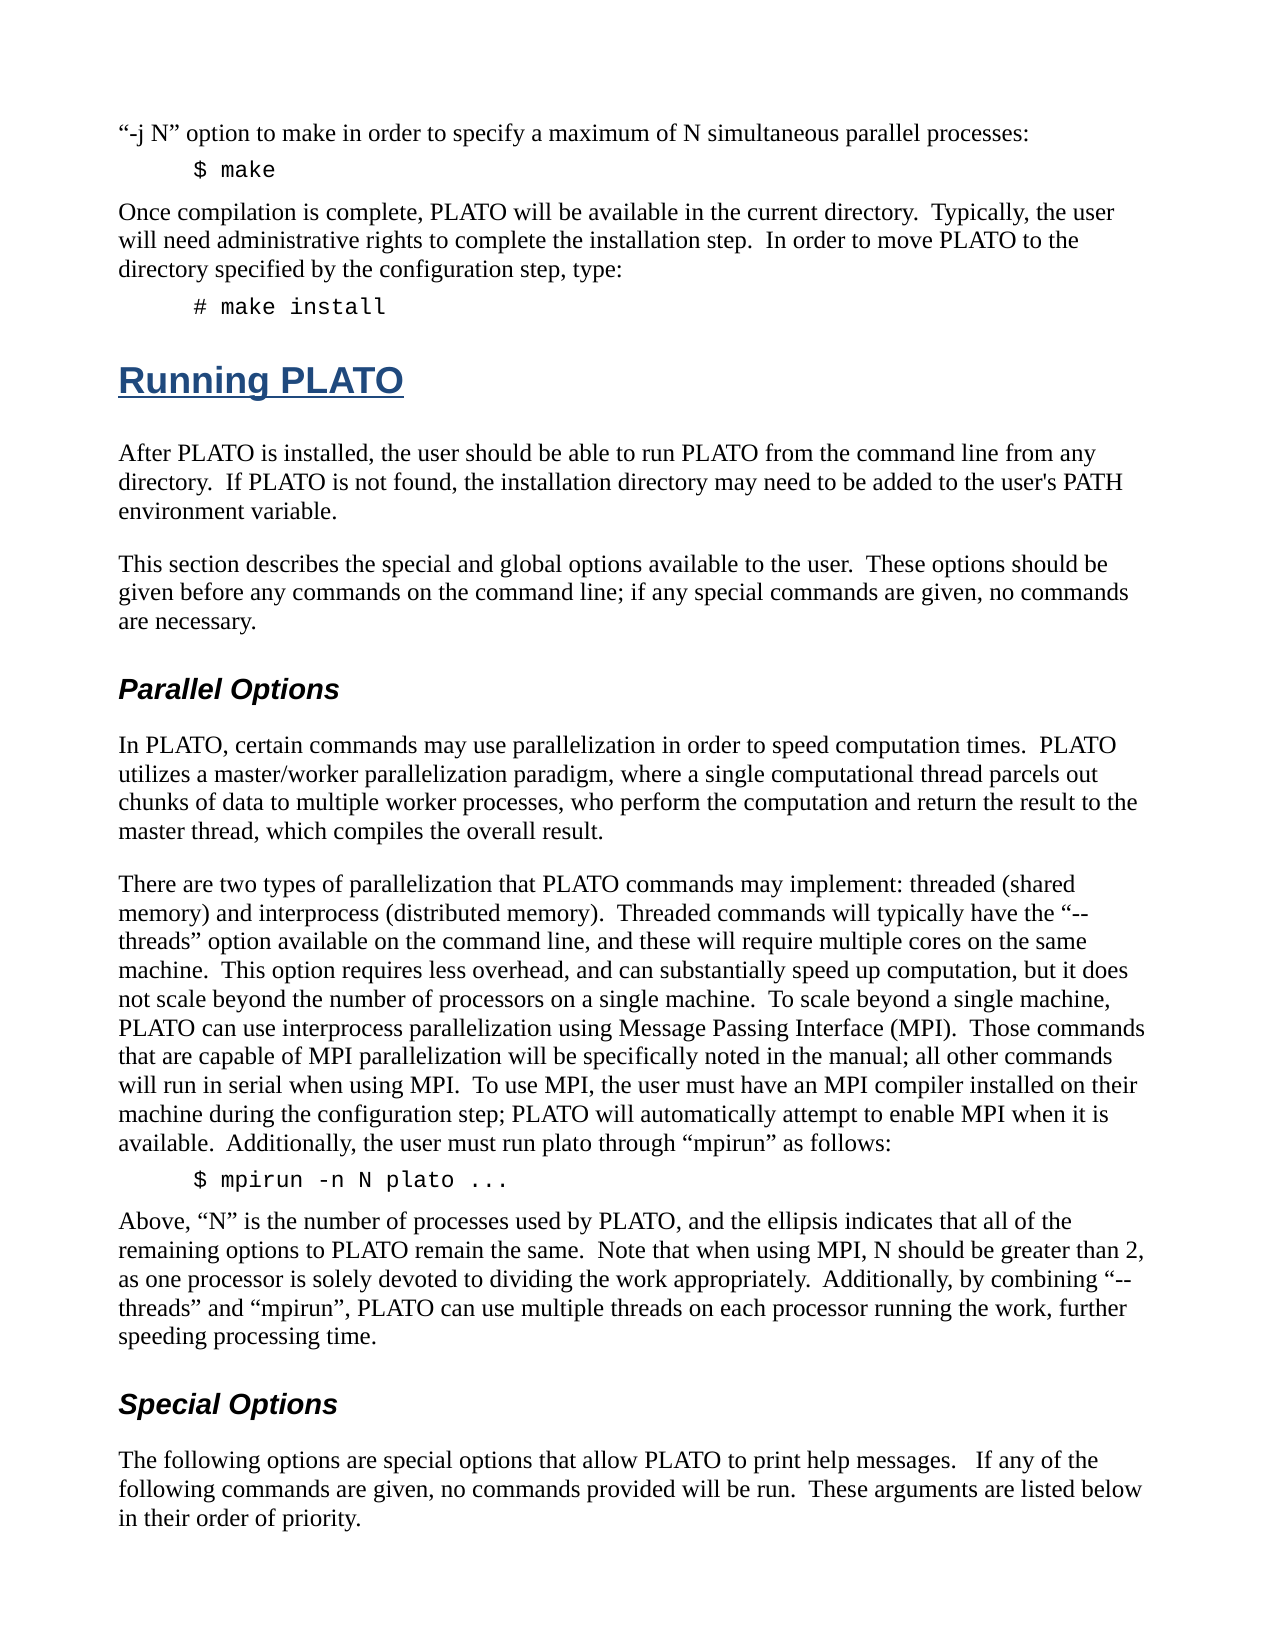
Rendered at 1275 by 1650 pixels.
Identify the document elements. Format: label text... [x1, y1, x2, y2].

text In PLATO, certain commands may use parallelization in order to speed computation times. PLATO utilizes a master/worker parallelization paradigm, where a single computational thread parcels out chunks of data to multiple worker processes, who perform the computation and return the result to the master thread, which compiles the overall result. [118, 730, 1157, 845]
text The following options are special options that allow PLATO to print help messages. If any of the following commands are given, no commands provided will be run. These arguments are listed below in their order of priority. [118, 1445, 1157, 1531]
text “-j N” option to make in order to specify a maximum of N simultaneous parallel processes: [118, 118, 1157, 147]
text $ mpirun -n N plato ... [193, 1168, 1157, 1194]
subtitle Running PLATO [118, 358, 1157, 402]
text After PLATO is installed, the user should be able to run PLATO from the command line from any directory. If PLATO is not found, the installation directory may need to be added to the user's PATH environment variable. [118, 438, 1157, 525]
subtitle Special Options [118, 1387, 1157, 1421]
text Above, “N” is the number of processes used by PLATO, and the ellipsis indicates that all of the remaining options to PLATO remain the same. Note that when using MPI, N should be greater than 2, as one processor is solely devoted to dividing the work appropriately. Additionally, by combining “--threads” and “mpirun”, PLATO can use multiple threads on each processor running the work, further speeding processing time. [118, 1206, 1157, 1350]
text # make install [193, 295, 1157, 321]
subtitle Parallel Options [118, 672, 1157, 706]
text Once compilation is complete, PLATO will be available in the current directory. Typically, the user will need administrative rights to complete the installation step. In order to move PLATO to the directory specified by the configuration step, type: [118, 197, 1157, 283]
text There are two types of parallelization that PLATO commands may implement: threaded (shared memory) and interprocess (distributed memory). Threaded commands will typically have the “--threads” option available on the command line, and these will require multiple cores on the same machine. This option requires less overhead, and can substantially speed up computation, but it does not scale beyond the number of processors on a single machine. To scale beyond a single machine, PLATO can use interprocess parallelization using Message Passing Interface (MPI). Those commands that are capable of MPI parallelization will be specifically noted in the manual; all other commands will run in serial when using MPI. To use MPI, the user must have an MPI compiler installed on their machine during the configuration step; PLATO will automatically attempt to enable MPI when it is available. Additionally, the user must run plato through “mpirun” as follows: [118, 869, 1157, 1156]
text $ make [193, 159, 1157, 185]
text This section describes the special and global options available to the user. These options should be given before any commands on the command line; if any special commands are given, no commands are necessary. [118, 549, 1157, 635]
